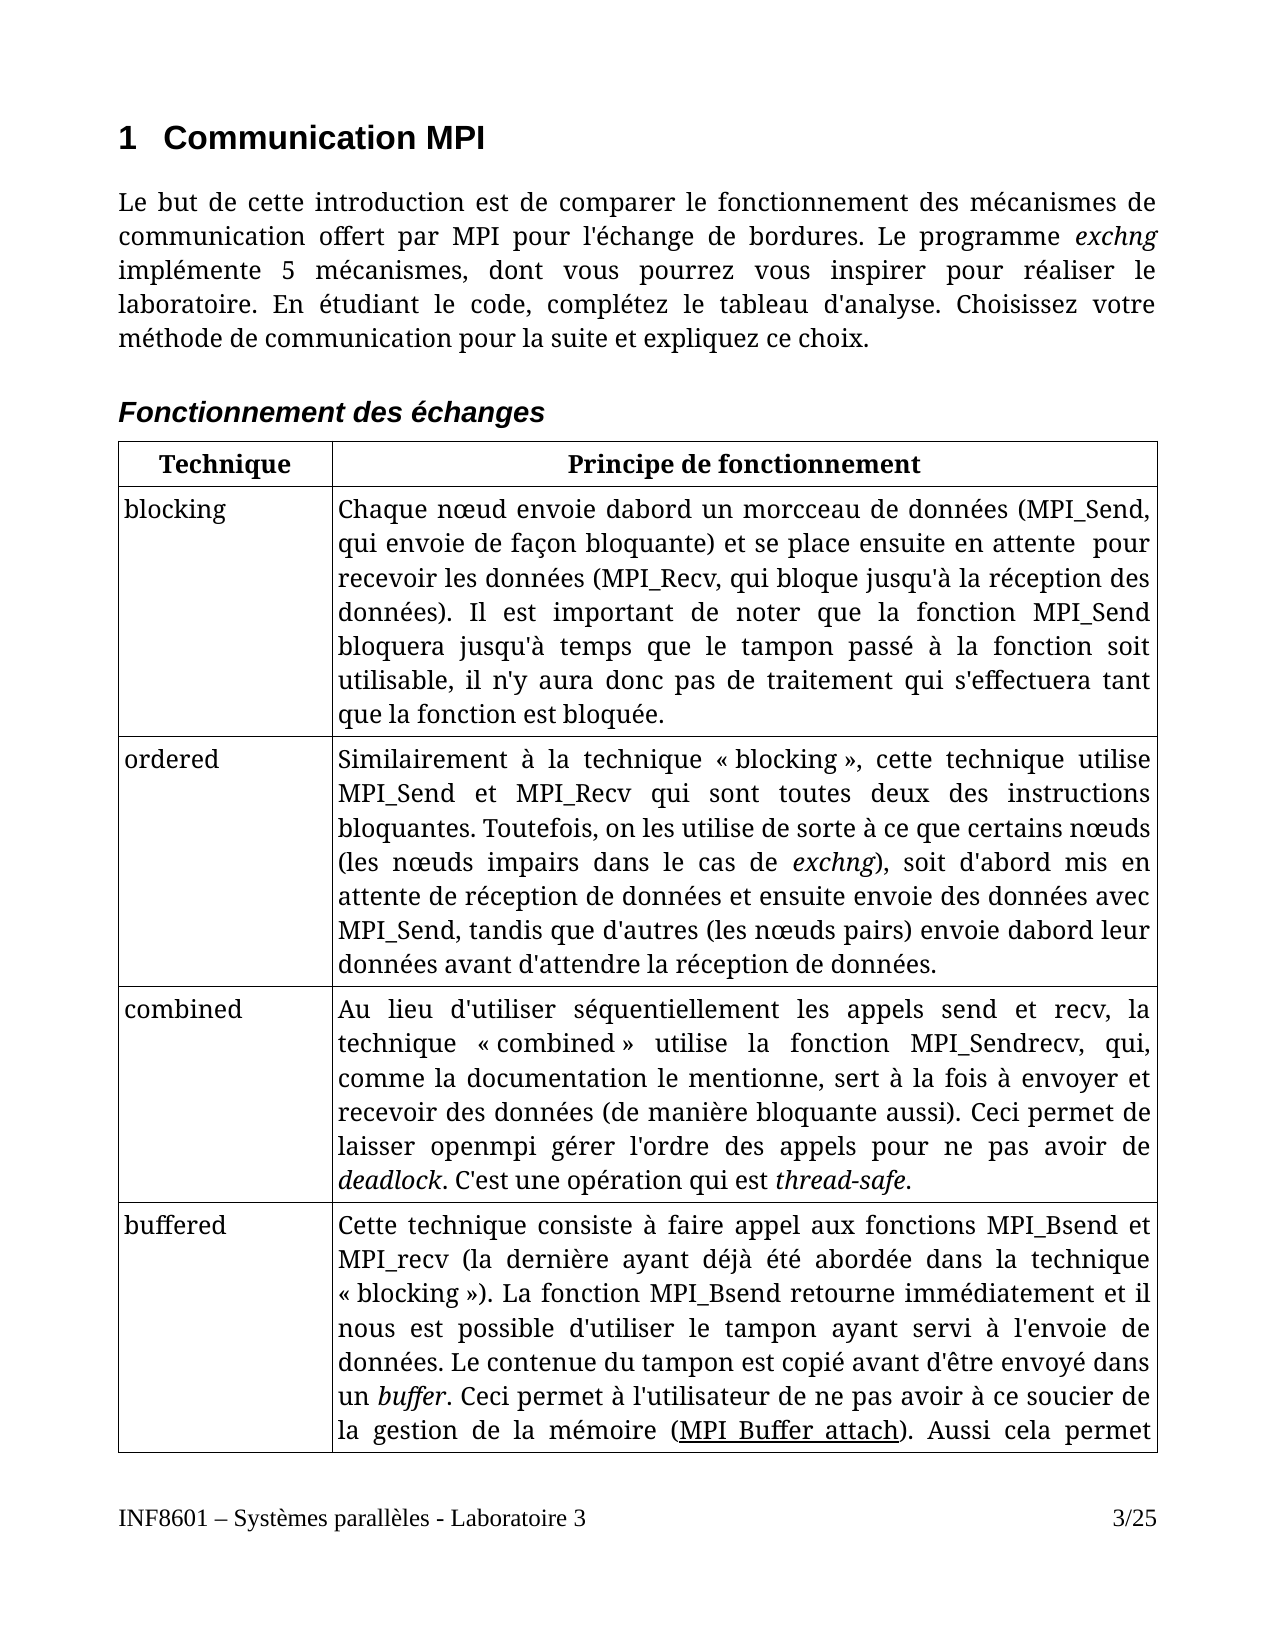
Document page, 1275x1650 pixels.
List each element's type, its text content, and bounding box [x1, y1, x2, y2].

subtitle Communication MPI [118, 118, 1157, 157]
table_cell buffered [119, 1203, 332, 1452]
table_cell Cette technique consiste à faire appel aux fonctions MPI_Bsend et MPI_recv (la dernière ayant déjà été abordée dans la technique « blocking »). La fonction MPI_Bsend retourne immédiatement et il nous est possible d'utiliser le tampon ayant servi à l'envoie de données. Le contenue du tampon est copié avant d'être envoyé dans un buffer. Ceci permet à l'utilisateur de ne pas avoir à ce soucier de la gestion de la mémoire (MPI_Buffer_attach). Aussi cela permet [333, 1203, 1157, 1452]
table_cell blocking [119, 487, 332, 736]
table_cell Chaque nœud envoie dabord un morcceau de données (MPI_Send, qui envoie de façon bloquante) et se place ensuite en attente pour recevoir les données (MPI_Recv, qui bloque jusqu'à la réception des données). Il est important de noter que la fonction MPI_Send bloquera jusqu'à temps que le tampon passé à la fonction soit utilisable, il n'y aura donc pas de traitement qui s'effectuera tant que la fonction est bloquée. [333, 487, 1157, 736]
subtitle Fonctionnement des échanges [118, 394, 1157, 428]
table_header Technique [119, 442, 332, 486]
text Le but de cette introduction est de comparer le fonctionnement des mécanismes de communication offert par MPI pour l'échange de bordures. Le programme exchng implémente 5 mécanismes, dont vous pourrez vous inspirer pour réaliser le laboratoire. En étudiant le code, complétez le tableau d'analyse. Choisissez votre méthode de communication pour la suite et expliquez ce choix. [118, 184, 1157, 354]
table_cell Similairement à la technique « blocking », cette technique utilise MPI_Send et MPI_Recv qui sont toutes deux des instructions bloquantes. Toutefois, on les utilise de sorte à ce que certains nœuds (les nœuds impairs dans le cas de exchng), soit d'abord mis en attente de réception de données et ensuite envoie des données avec MPI_Send, tandis que d'autres (les nœuds pairs) envoie dabord leur données avant d'attendre la réception de données. [333, 737, 1157, 986]
table_cell Au lieu d'utiliser séquentiellement les appels send et recv, la technique « combined » utilise la fonction MPI_Sendrecv, qui, comme la documentation le mentionne, sert à la fois à envoyer et recevoir des données (de manière bloquante aussi). Ceci permet de laisser openmpi gérer l'ordre des appels pour ne pas avoir de deadlock. C'est une opération qui est thread-safe. [333, 987, 1157, 1202]
table_header Principe de fonctionnement [333, 442, 1157, 486]
table_cell ordered [119, 737, 332, 986]
table_cell combined [119, 987, 332, 1202]
